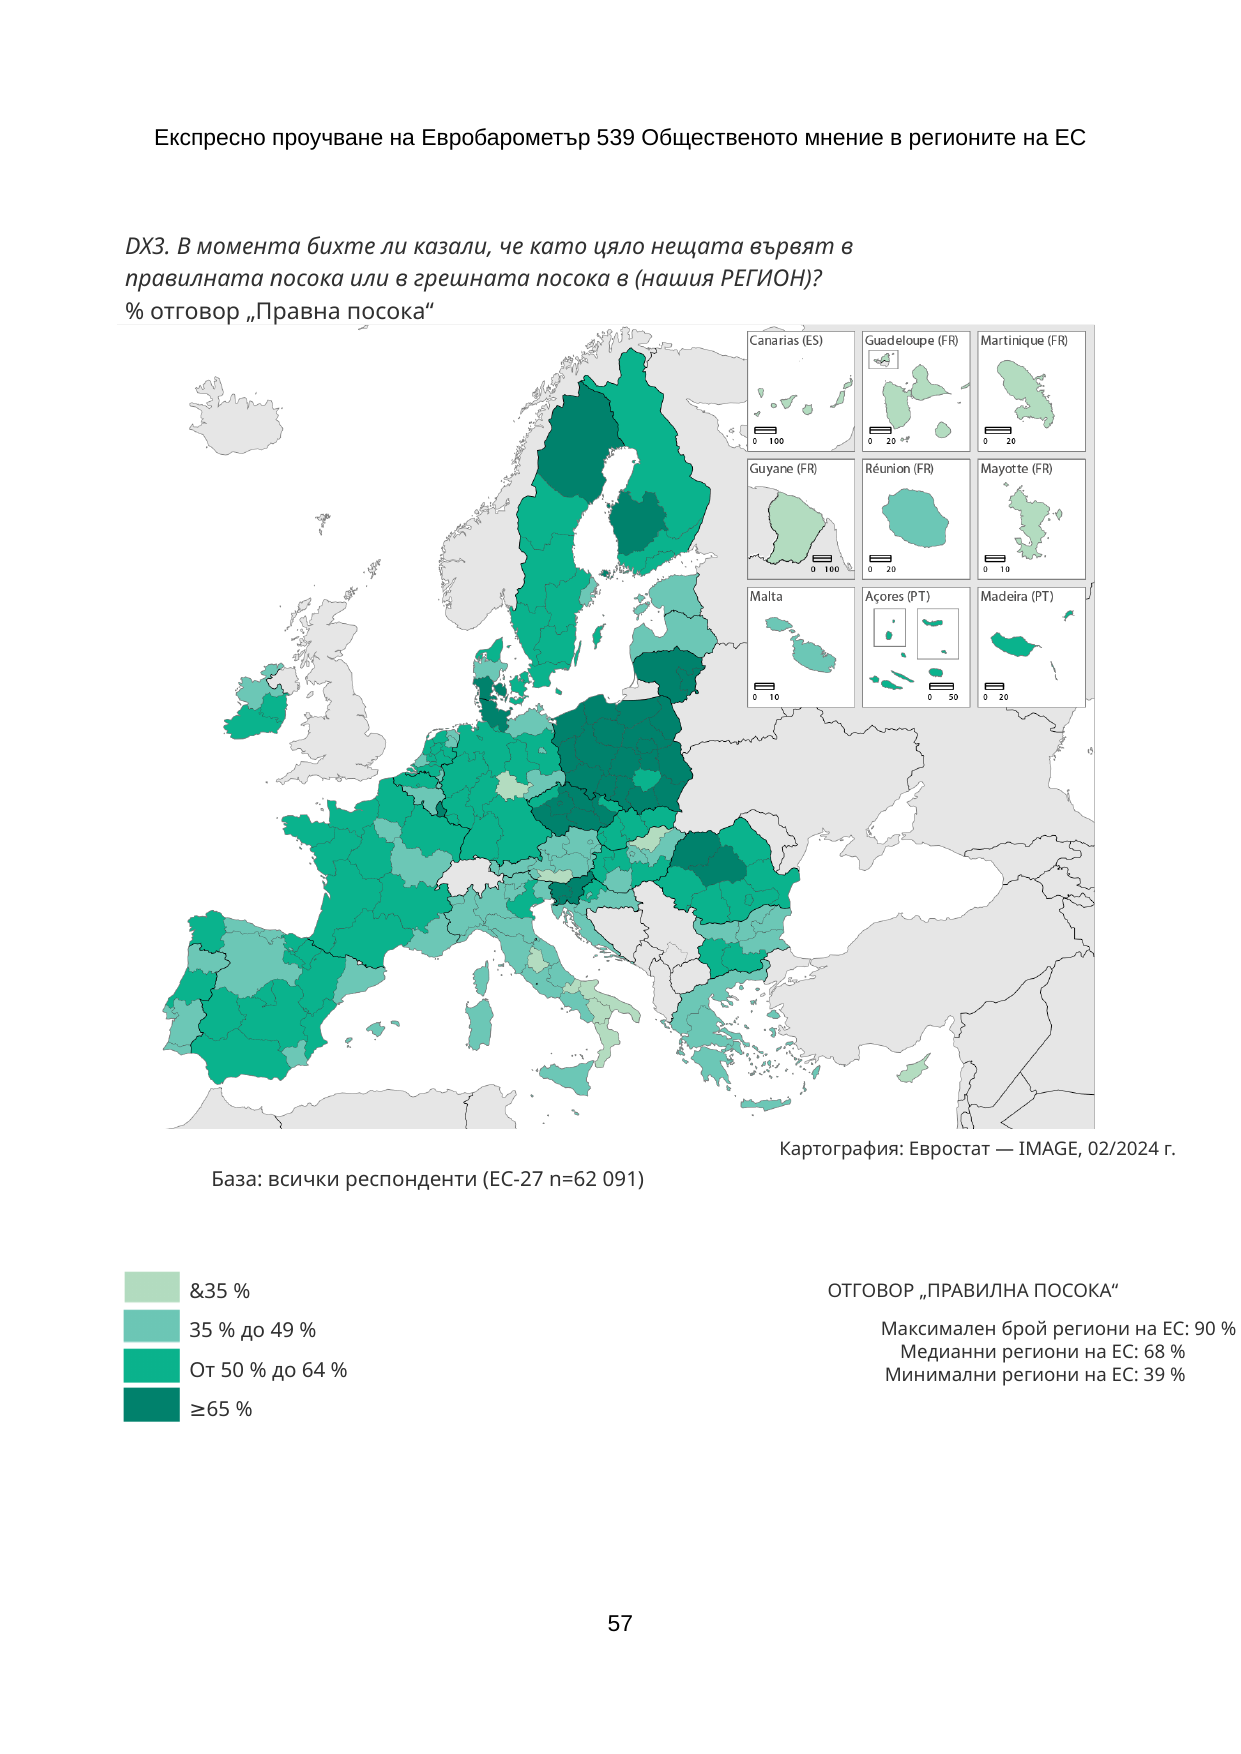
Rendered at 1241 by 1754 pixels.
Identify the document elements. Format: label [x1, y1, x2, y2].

picture [125, 1272, 179, 1303]
picture [124, 1310, 179, 1343]
picture [124, 1388, 179, 1421]
picture [124, 1349, 179, 1382]
picture [117, 321, 1098, 1129]
